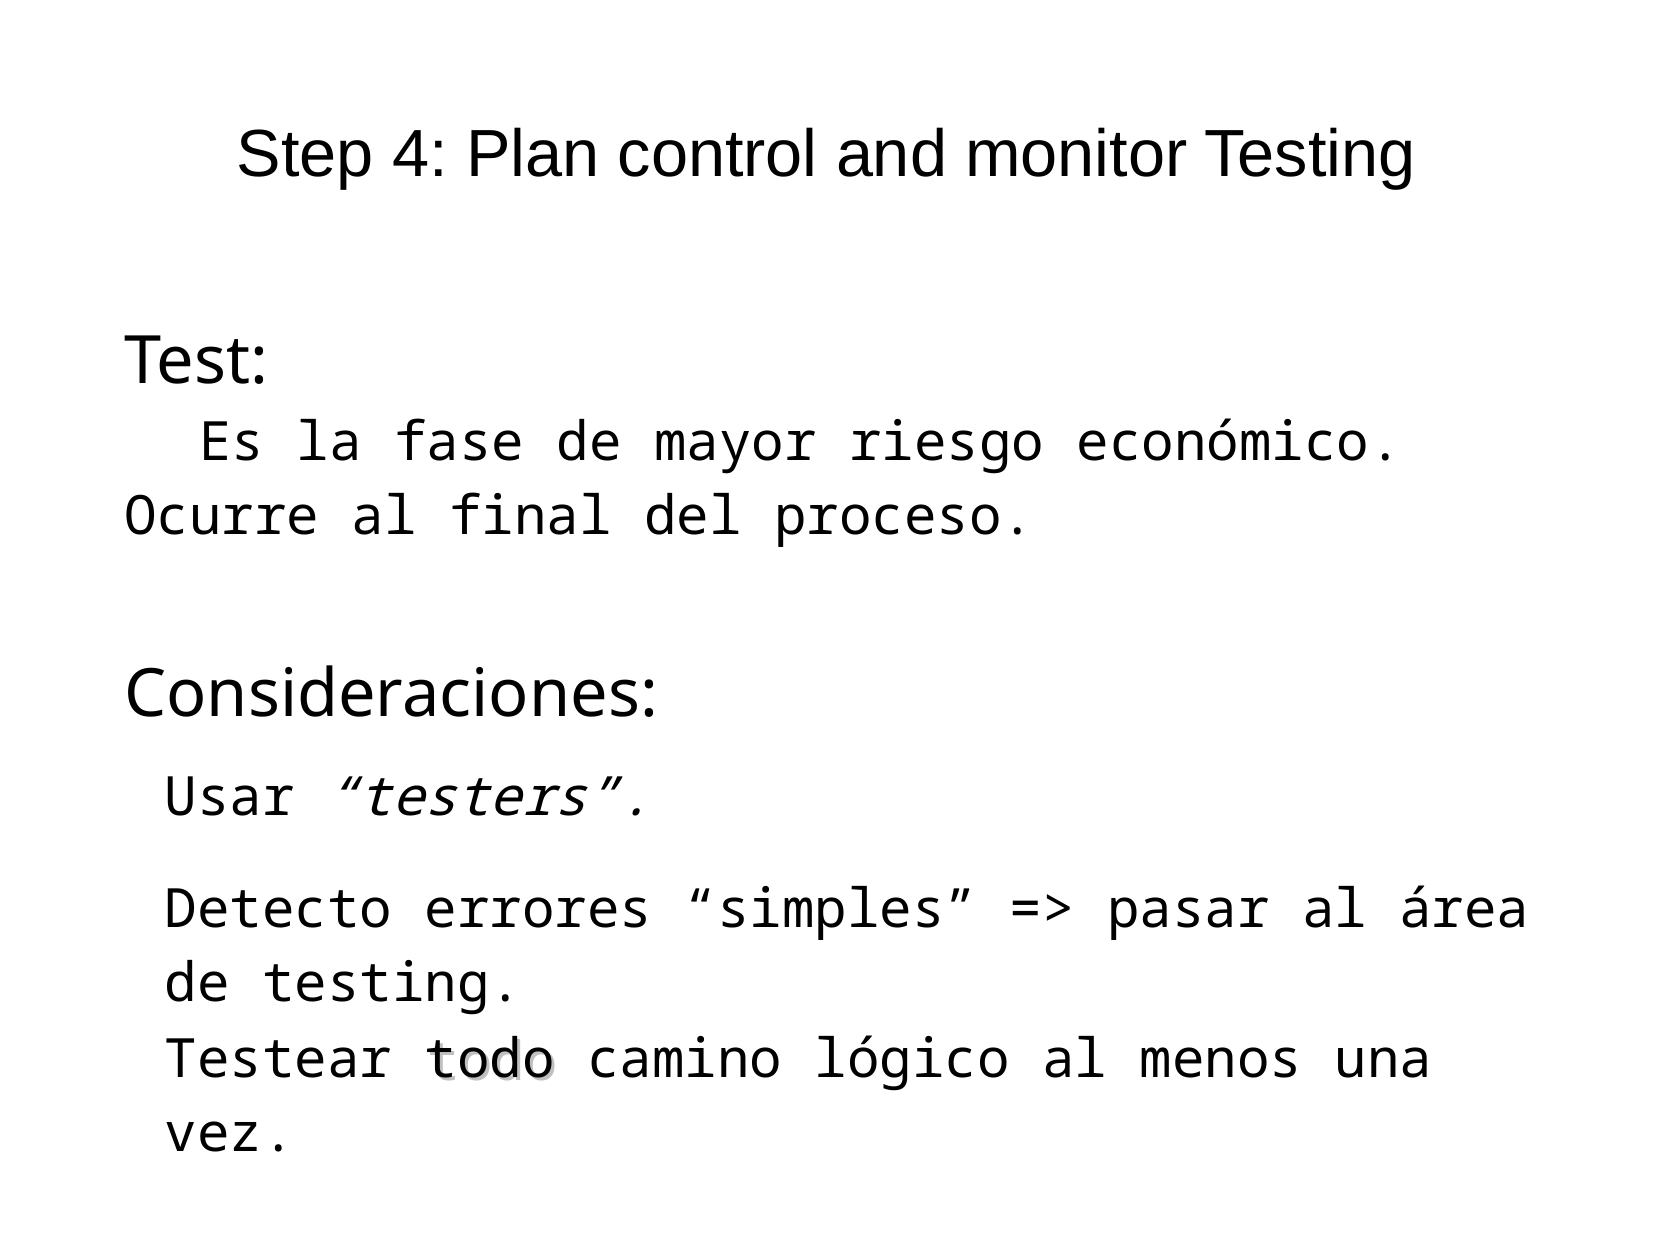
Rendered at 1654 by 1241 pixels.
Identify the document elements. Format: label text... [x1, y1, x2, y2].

subtitle Test: Es la fase de mayor riesgo económico. Ocurre al final del proceso. [124, 300, 1576, 563]
text_box Consideraciones: [109, 637, 1576, 743]
text_box Testear todo camino lógico al menos una vez. [75, 1013, 1570, 1203]
title Step 4: Plan control and monitor Testing [82, 56, 1571, 250]
text_box Detecto errores “simples” => pasar al área de testing. [75, 862, 1576, 1013]
text_box Usar “testers”. [75, 750, 1576, 828]
